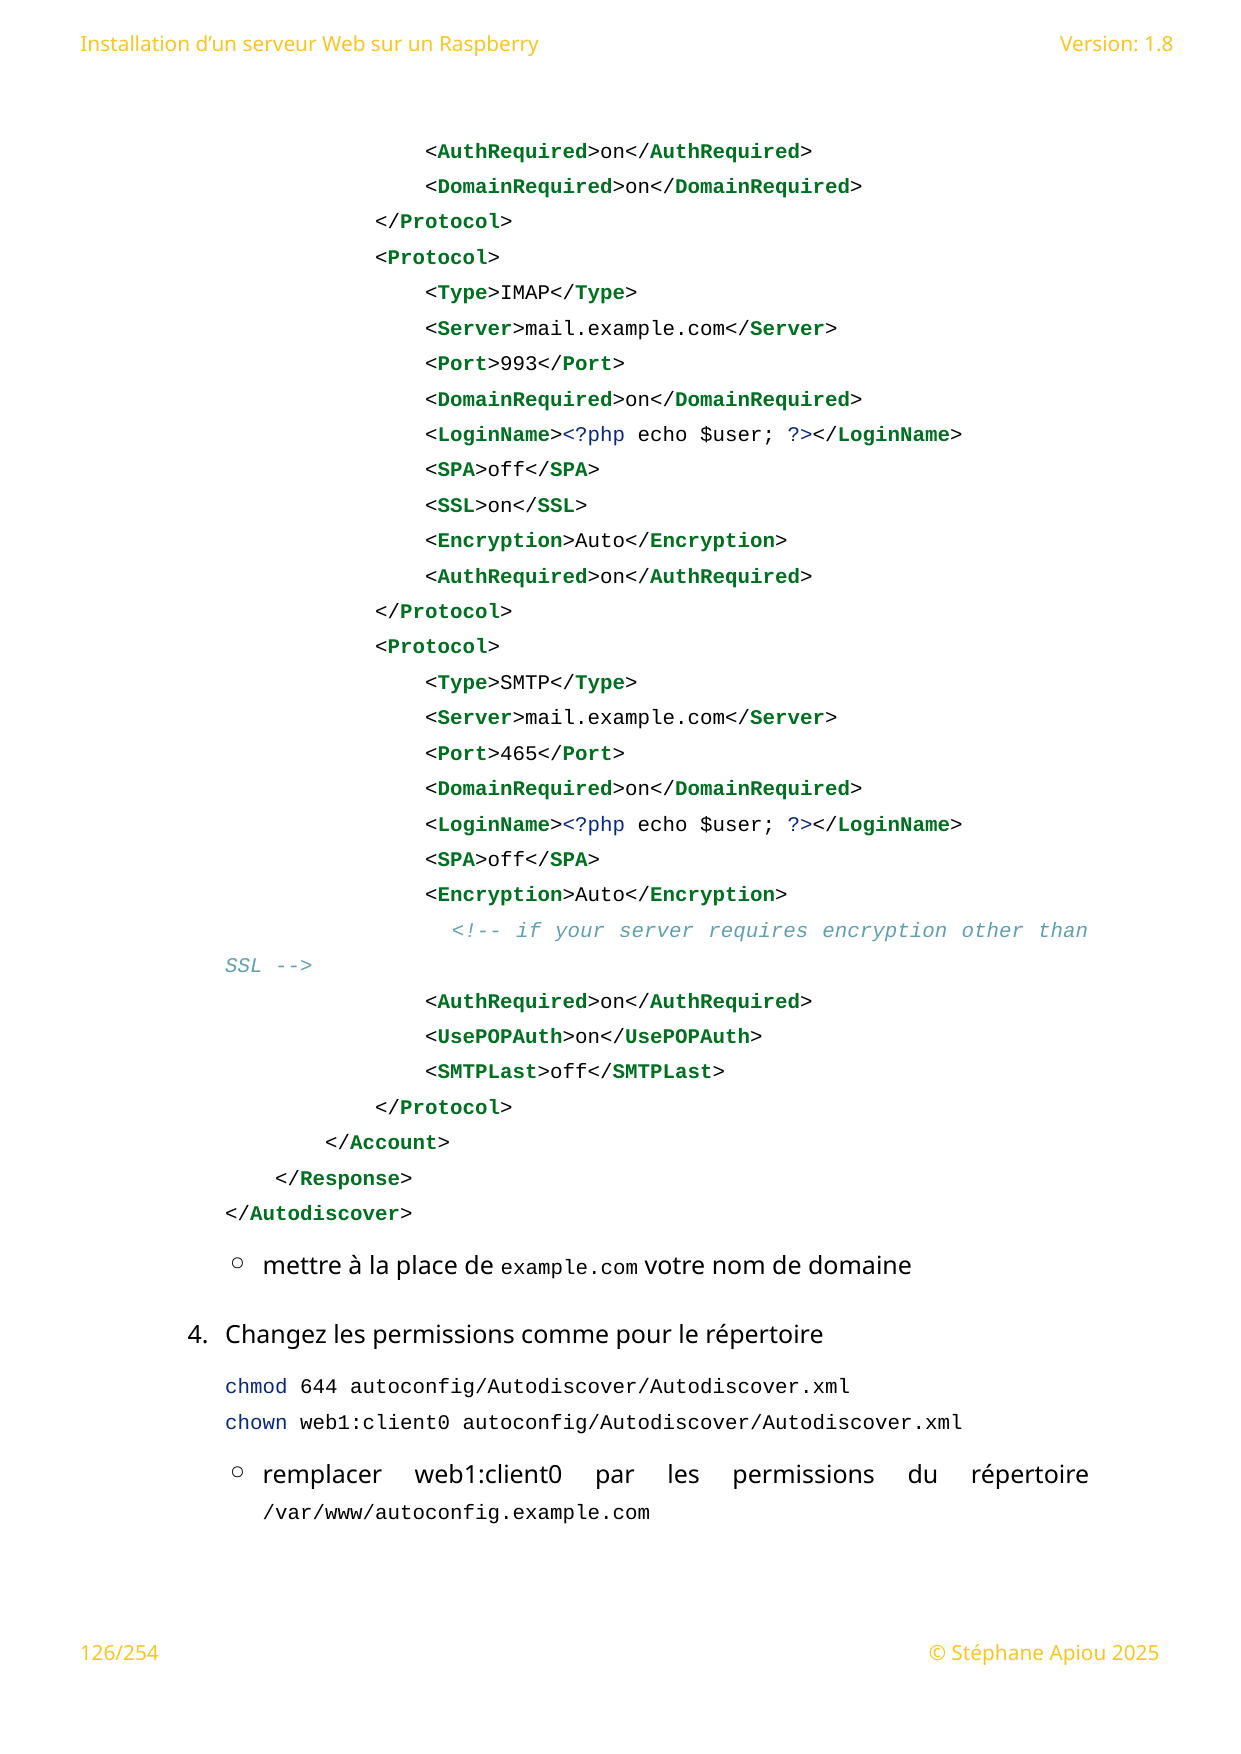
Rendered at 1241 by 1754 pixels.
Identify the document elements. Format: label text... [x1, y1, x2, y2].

list <!-- if your server requires encryption other than SSL --> [187, 920, 1090, 979]
list </Autodiscover> [187, 1203, 1090, 1227]
list </Response> [187, 1168, 1090, 1191]
list <SPA>off</SPA> [187, 849, 1090, 873]
list <Protocol> [187, 637, 1090, 660]
list <Port>993</Port> [187, 353, 1090, 377]
list </Protocol> [187, 212, 1090, 235]
list </Account> [187, 1132, 1090, 1156]
list </Protocol> [187, 601, 1090, 625]
list <DomainRequired>on</DomainRequired> [187, 778, 1090, 802]
list <AuthRequired>on</AuthRequired> [187, 566, 1090, 589]
list <Encryption>Auto</Encryption> [187, 530, 1090, 554]
list mettre à la place de example.com votre nom de domaine [225, 1248, 1090, 1282]
list <LoginName><?php echo $user; ?></LoginName> [187, 424, 1090, 448]
list <Protocol> [187, 247, 1090, 271]
list <UsePOPAuth>on</UsePOPAuth> [187, 1026, 1090, 1050]
list <SPA>off</SPA> [187, 459, 1090, 483]
list Changez les permissions comme pour le répertoire [187, 1317, 1090, 1351]
list <Port>465</Port> [187, 743, 1090, 766]
list <Type>SMTP</Type> [187, 672, 1090, 696]
list <SMTPLast>off</SMTPLast> [187, 1062, 1090, 1085]
list remplacer web1:client0 par les permissions du répertoire /var/www/autoconfig.example.com [225, 1456, 1090, 1526]
list chown web1:client0 autoconfig/Autodiscover/Autodiscover.xml [187, 1412, 1090, 1436]
list <Server>mail.example.com</Server> [187, 318, 1090, 341]
list </Protocol> [187, 1097, 1090, 1121]
list <LoginName><?php echo $user; ?></LoginName> [187, 814, 1090, 837]
list <Server>mail.example.com</Server> [187, 707, 1090, 731]
list <Type>IMAP</Type> [187, 282, 1090, 306]
list chmod 644 autoconfig/Autodiscover/Autodiscover.xml [187, 1377, 1090, 1400]
list <Encryption>Auto</Encryption> [187, 884, 1090, 908]
list <AuthRequired>on</AuthRequired> [187, 141, 1090, 164]
list <DomainRequired>on</DomainRequired> [187, 176, 1090, 200]
list <DomainRequired>on</DomainRequired> [187, 389, 1090, 412]
list <SSL>on</SSL> [187, 495, 1090, 518]
list <AuthRequired>on</AuthRequired> [187, 991, 1090, 1014]
